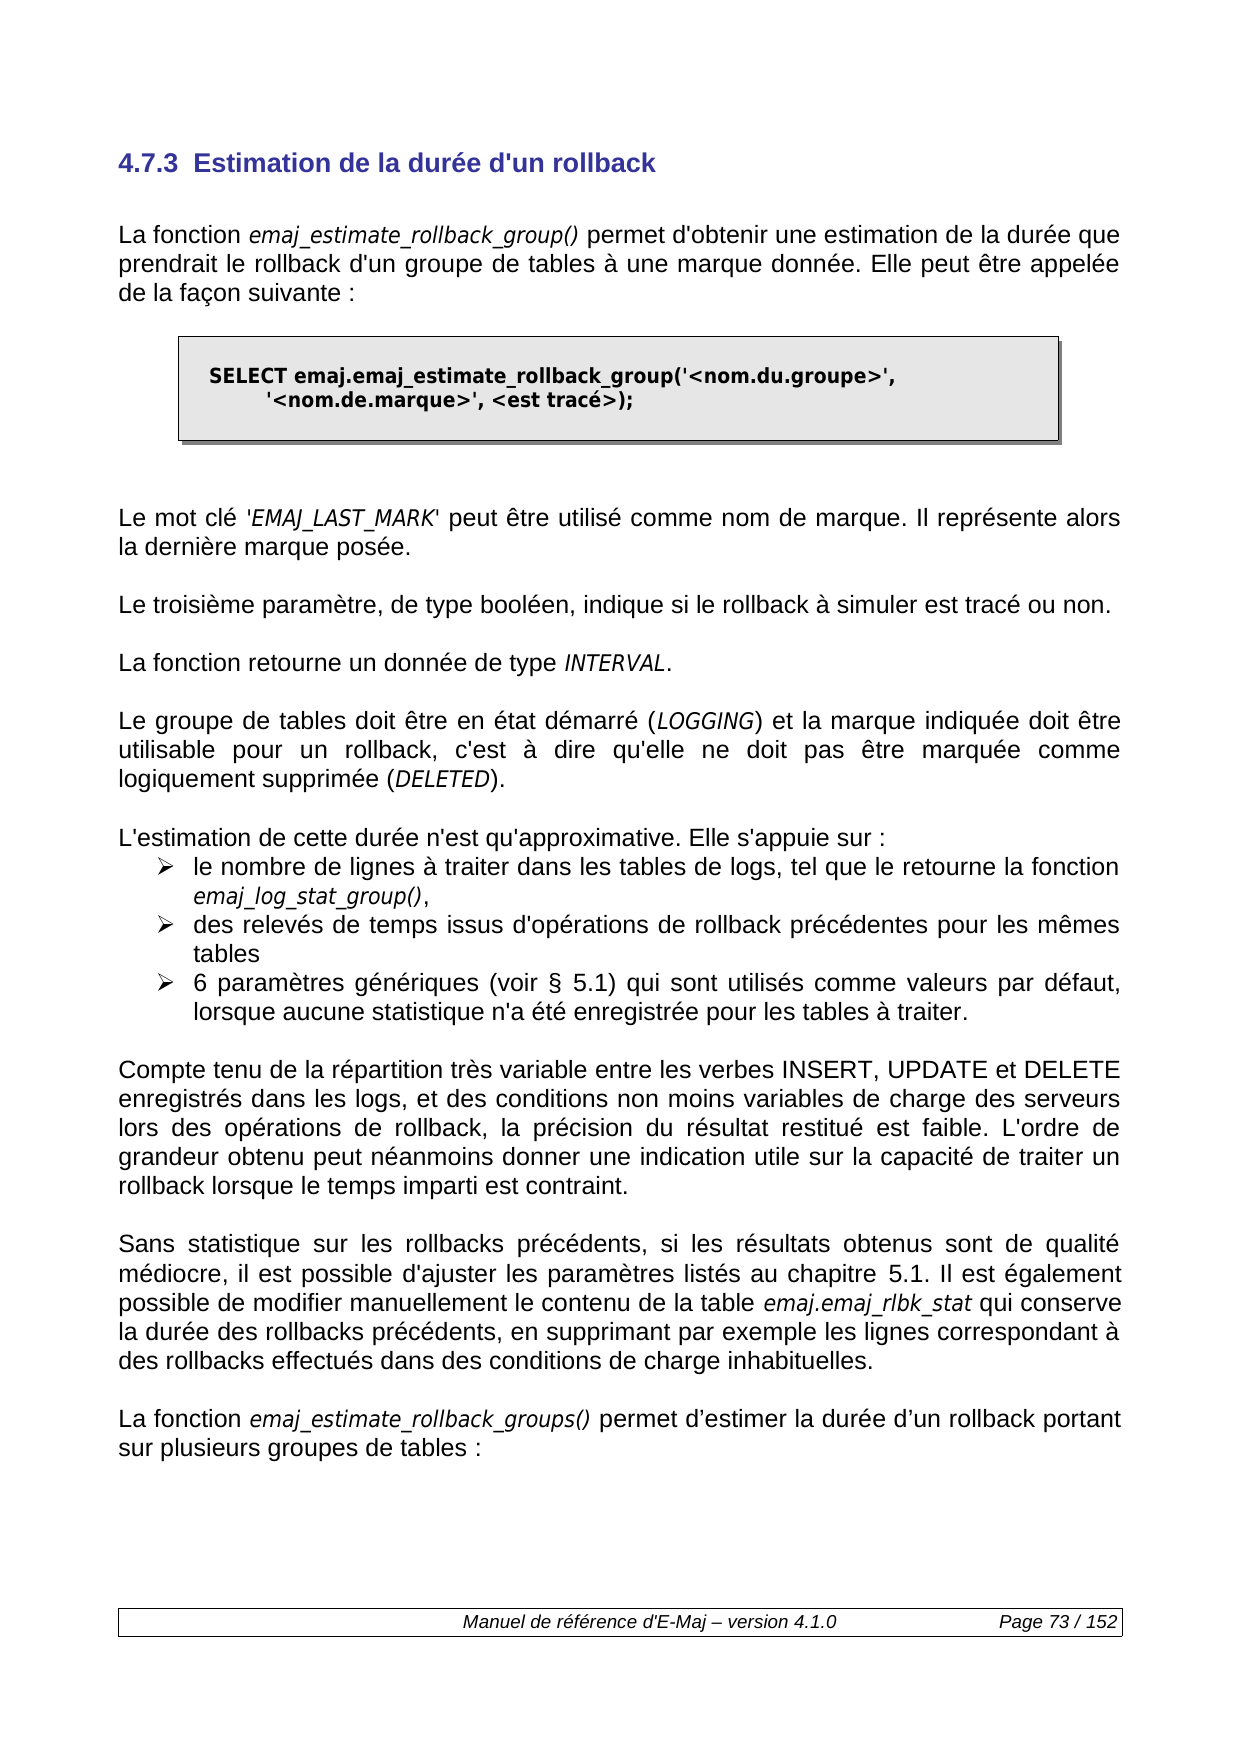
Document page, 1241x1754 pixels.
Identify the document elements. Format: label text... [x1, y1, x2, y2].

text La fonction emaj_estimate_rollback_groups() permet d’estimer la durée d’un rollback portant sur plusieurs groupes de tables : [118, 1404, 1122, 1462]
text L'estimation de cette durée n'est qu'approximative. Elle s'appuie sur : [118, 822, 1122, 852]
text '<nom.de.marque>', <est tracé>); [179, 385, 1058, 409]
list le nombre de lignes à traiter dans les tables de logs, tel que le retourne la fonction emaj_log_stat_group(), [156, 852, 1122, 910]
list des relevés de temps issus d'opérations de rollback précédentes pour les mêmes tables [156, 910, 1122, 968]
text Sans statistique sur les rollbacks précédents, si les résultats obtenus sont de qualité médiocre, il est possible d'ajuster les paramètres listés au chapitre 5.1. Il est également possible de modifier manuellement le contenu de la table emaj.emaj_rlbk_stat qui conserve la durée des rollbacks précédents, en supprimant par exemple les lignes correspondant à des rollbacks effectués dans des conditions de charge inhabituelles. [118, 1229, 1122, 1375]
text Le troisième paramètre, de type booléen, indique si le rollback à simuler est tracé ou non. [118, 590, 1122, 619]
list 6 paramètres génériques (voir § 5.1) qui sont utilisés comme valeurs par défaut, lorsque aucune statistique n'a été enregistrée pour les tables à traiter. [156, 968, 1122, 1026]
text La fonction emaj_estimate_rollback_group() permet d'obtenir une estimation de la durée que prendrait le rollback d'un groupe de tables à une marque donnée. Elle peut être appelée de la façon suivante : [118, 220, 1122, 307]
text La fonction retourne un donnée de type INTERVAL. [118, 648, 1122, 677]
text Compte tenu de la répartition très variable entre les verbes INSERT, UPDATE et DELETE enregistrés dans les logs, et des conditions non moins variables de charge des serveurs lors des opérations de rollback, la précision du résultat restitué est faible. L'ordre de grandeur obtenu peut néanmoins donner une indication utile sur la capacité de traiter un rollback lorsque le temps imparti est contraint. [118, 1055, 1122, 1200]
text Le groupe de tables doit être en état démarré (LOGGING) et la marque indiquée doit être utilisable pour un rollback, c'est à dire qu'elle ne doit pas être marquée comme logiquement supprimée (DELETED). [118, 706, 1122, 793]
text Le mot clé 'EMAJ_LAST_MARK' peut être utilisé comme nom de marque. Il représente alors la dernière marque posée. [118, 503, 1122, 561]
subtitle Estimation de la durée d'un rollback [118, 147, 1122, 178]
text SELECT emaj.emaj_estimate_rollback_group('<nom.du.groupe>', [179, 361, 1058, 385]
